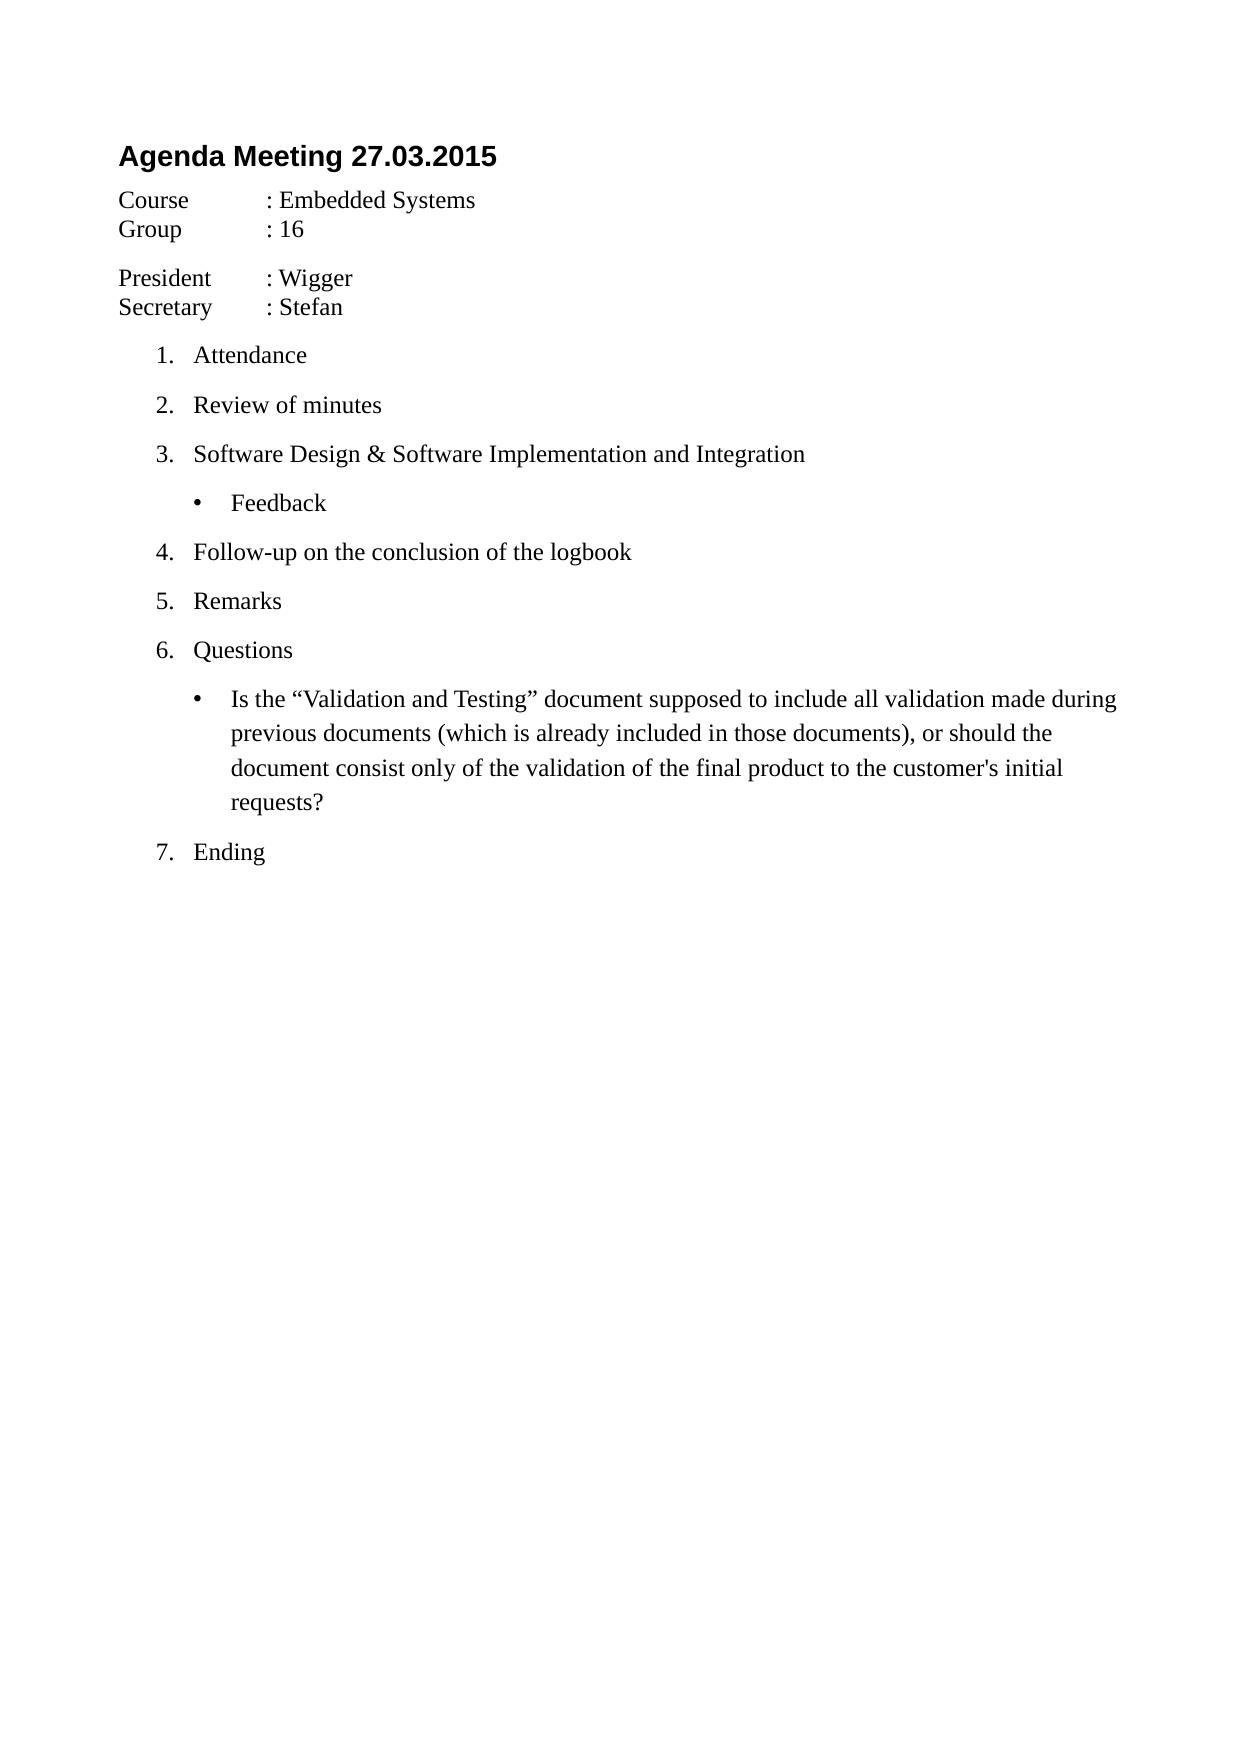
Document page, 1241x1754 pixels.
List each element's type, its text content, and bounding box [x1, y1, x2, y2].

list Remarks [156, 586, 1122, 615]
list Questions [156, 635, 1122, 664]
list Review of minutes [156, 390, 1122, 418]
list Feedback [193, 488, 1122, 517]
list Software Design & Software Implementation and Integration [156, 439, 1122, 467]
list Ending [156, 837, 1122, 865]
list Follow-up on the conclusion of the logbook [156, 537, 1122, 566]
text Course : Embedded Systems [118, 185, 1122, 214]
text Secretary : Stefan [118, 292, 1122, 320]
text President : Wigger [118, 263, 1122, 292]
text Group : 16 [118, 214, 1122, 242]
list Attendance [156, 341, 1122, 369]
subtitle Agenda Meeting 27.03.2015 [118, 139, 1122, 172]
list Is the “Validation and Testing” document supposed to include all validation made during previous documents (which is already included in those documents), or should the document consist only of the validation of the final product to the customer's initial requests? [193, 684, 1122, 816]
